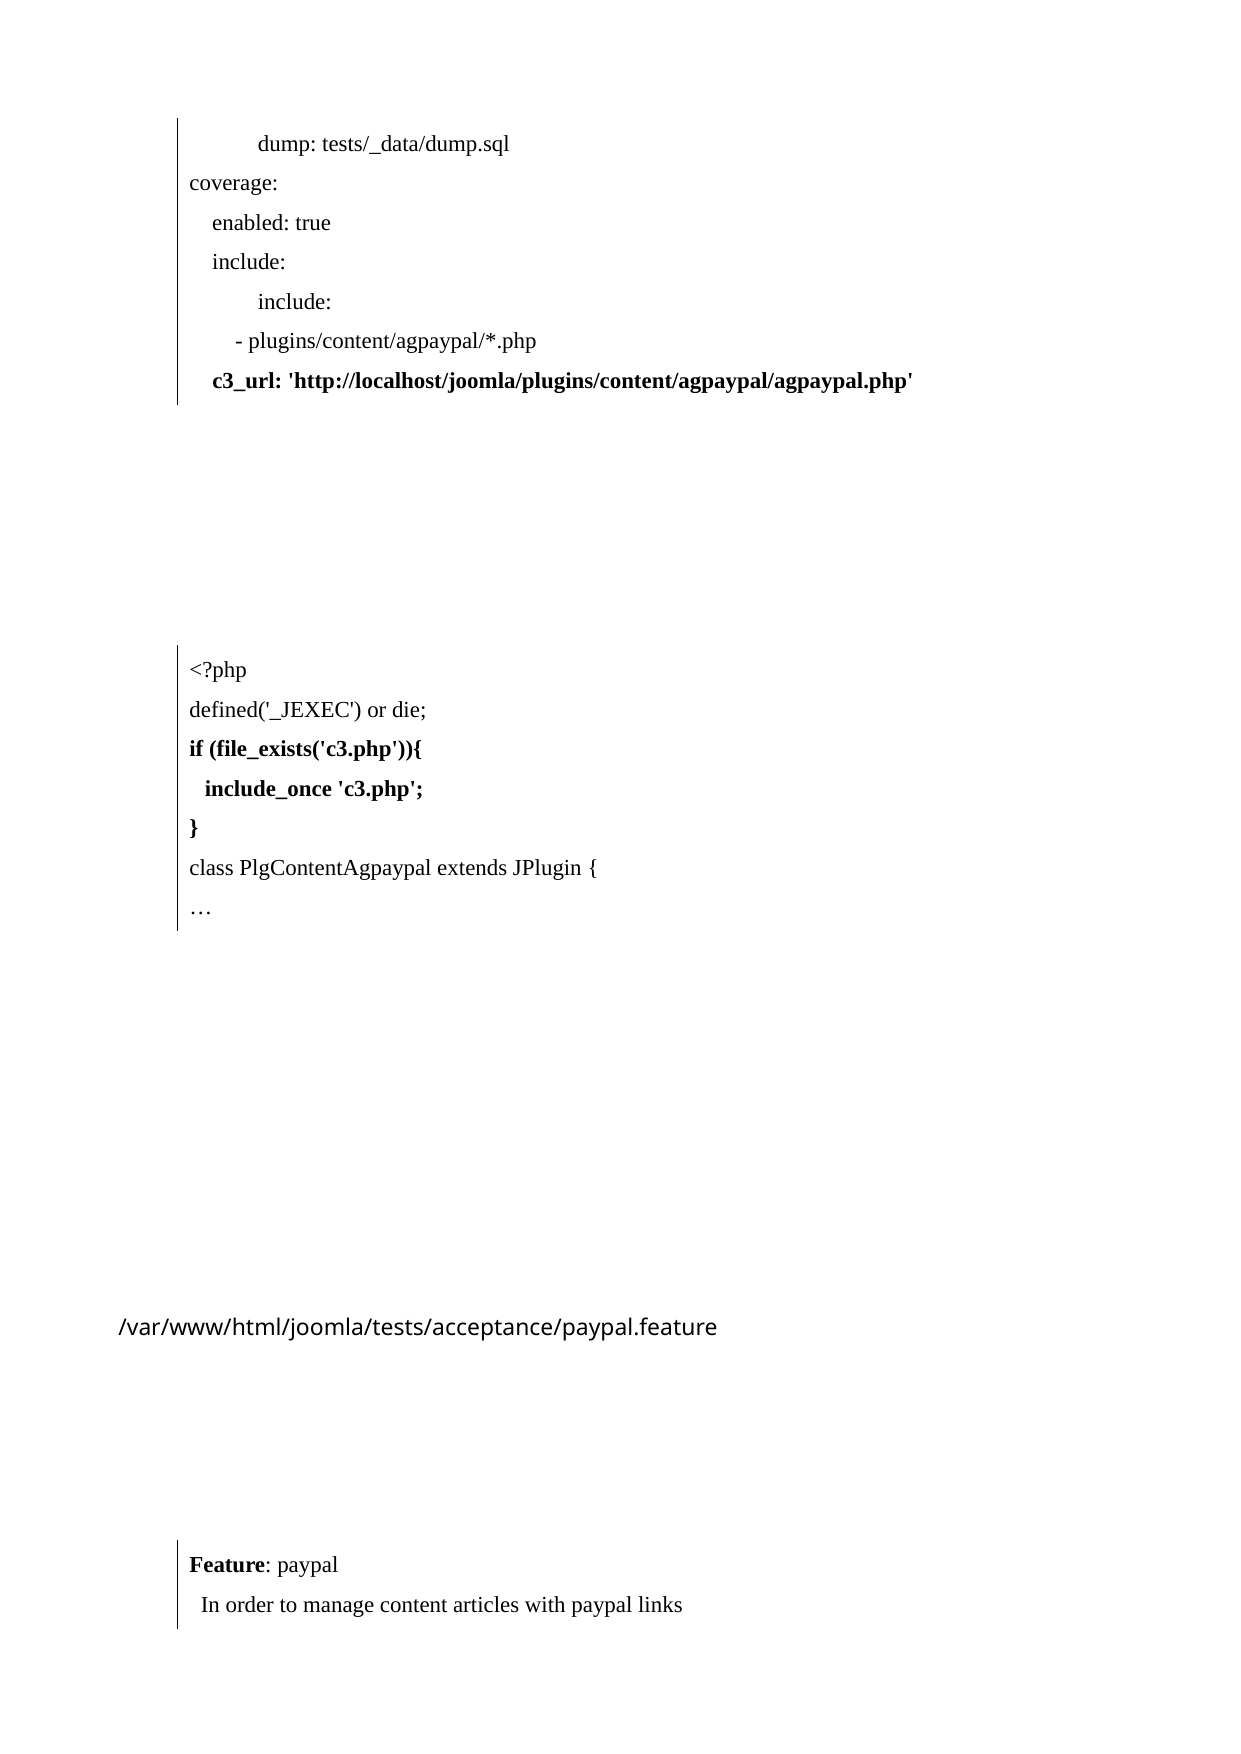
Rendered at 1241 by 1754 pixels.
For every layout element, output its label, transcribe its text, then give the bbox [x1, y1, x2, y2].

text dump: tests/_data/dump.sql coverage: enabled: true include: include: - plugins/content/agpaypal/*.php c3_url: 'http://localhost/joomla/plugins/content/agpaypal/agpaypal.php' [178, 118, 1122, 405]
text <?php defined('_JEXEC') or die; if (file_exists('c3.php')){ include_once 'c3.php'; } class PlgContentAgpaypal extends JPlugin { … [177, 644, 1122, 931]
text Feature: paypal In order to manage content articles with paypal links [177, 1539, 1122, 1629]
text /var/www/html/joomla/tests/acceptance/paypal.feature [118, 1311, 1122, 1342]
